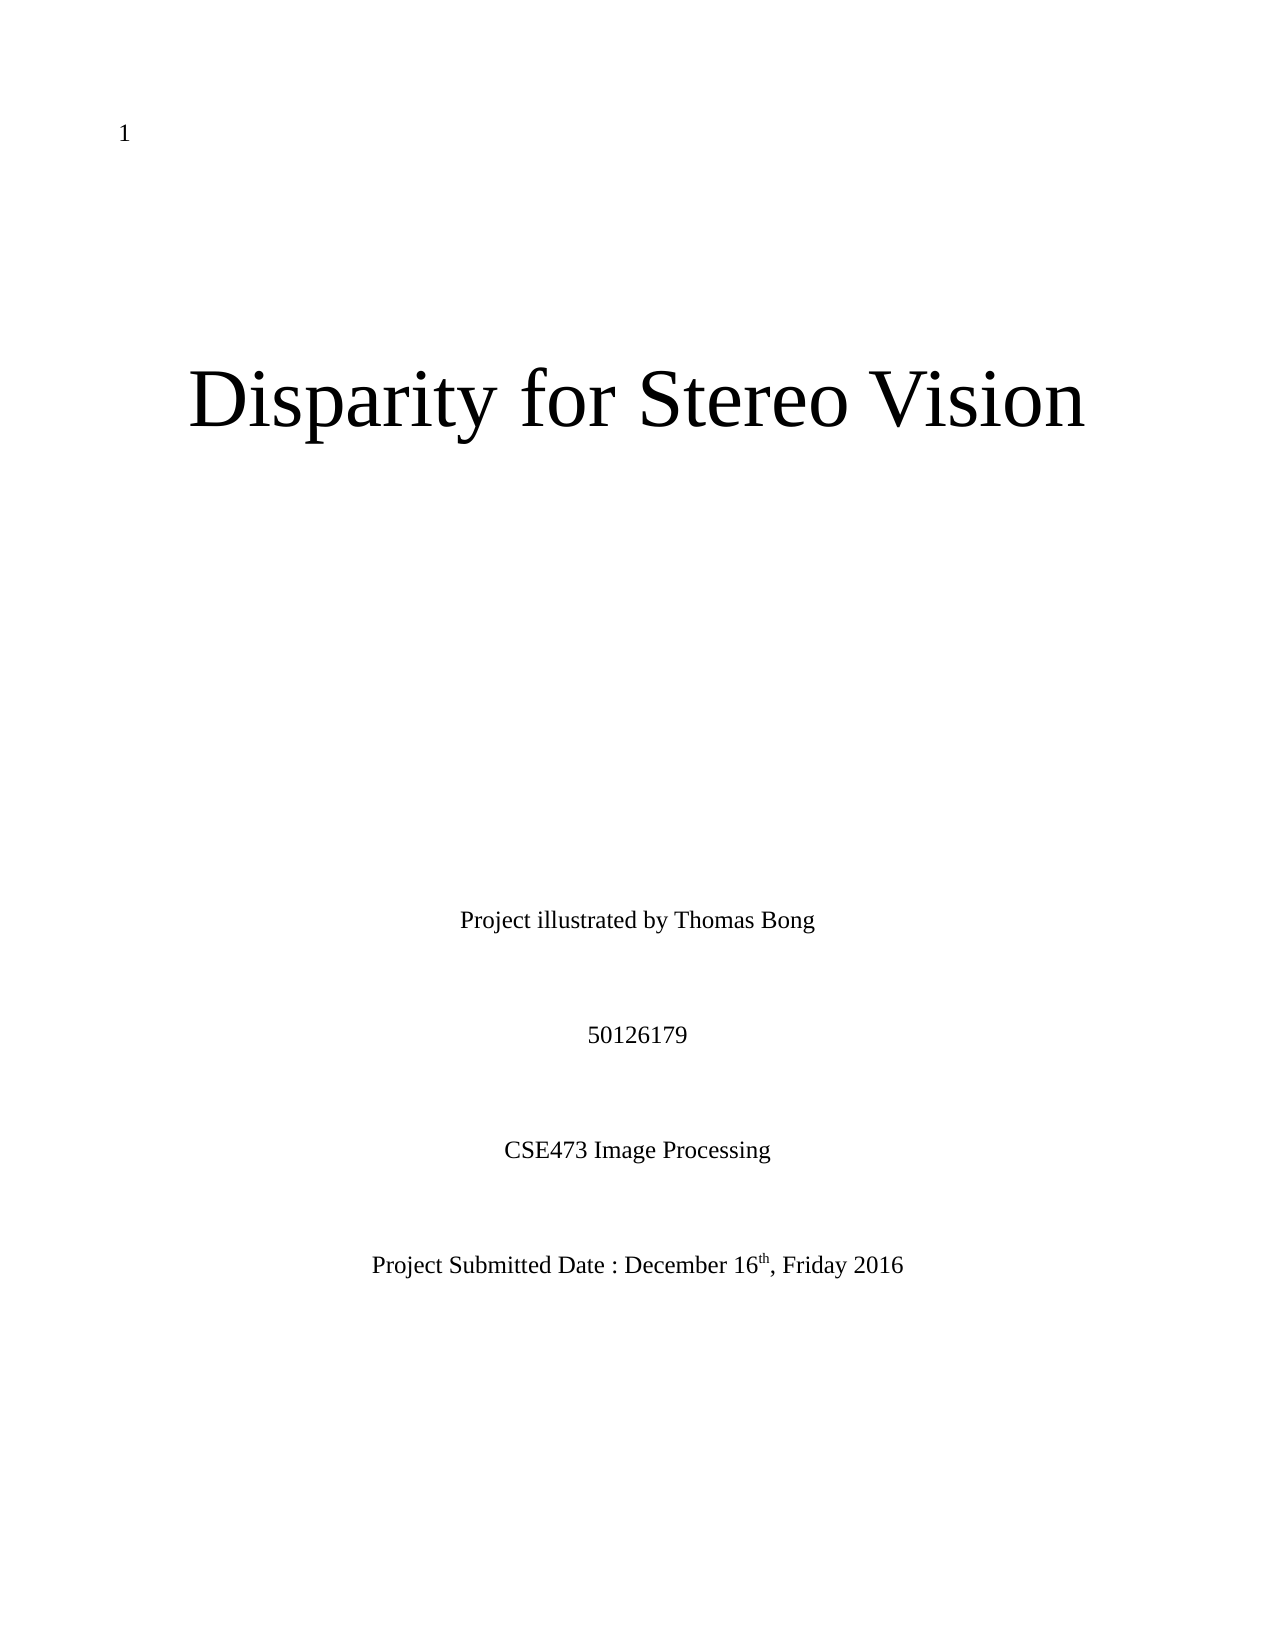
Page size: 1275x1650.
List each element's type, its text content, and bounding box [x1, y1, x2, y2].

text Disparity for Stereo Vision [118, 349, 1157, 445]
text CSE473 Image Processing [118, 1135, 1157, 1163]
text Project illustrated by Thomas Bong [118, 905, 1157, 933]
text 50126179 [118, 1020, 1157, 1048]
text Project Submitted Date : December 16th, Friday 2016 [118, 1250, 1157, 1278]
